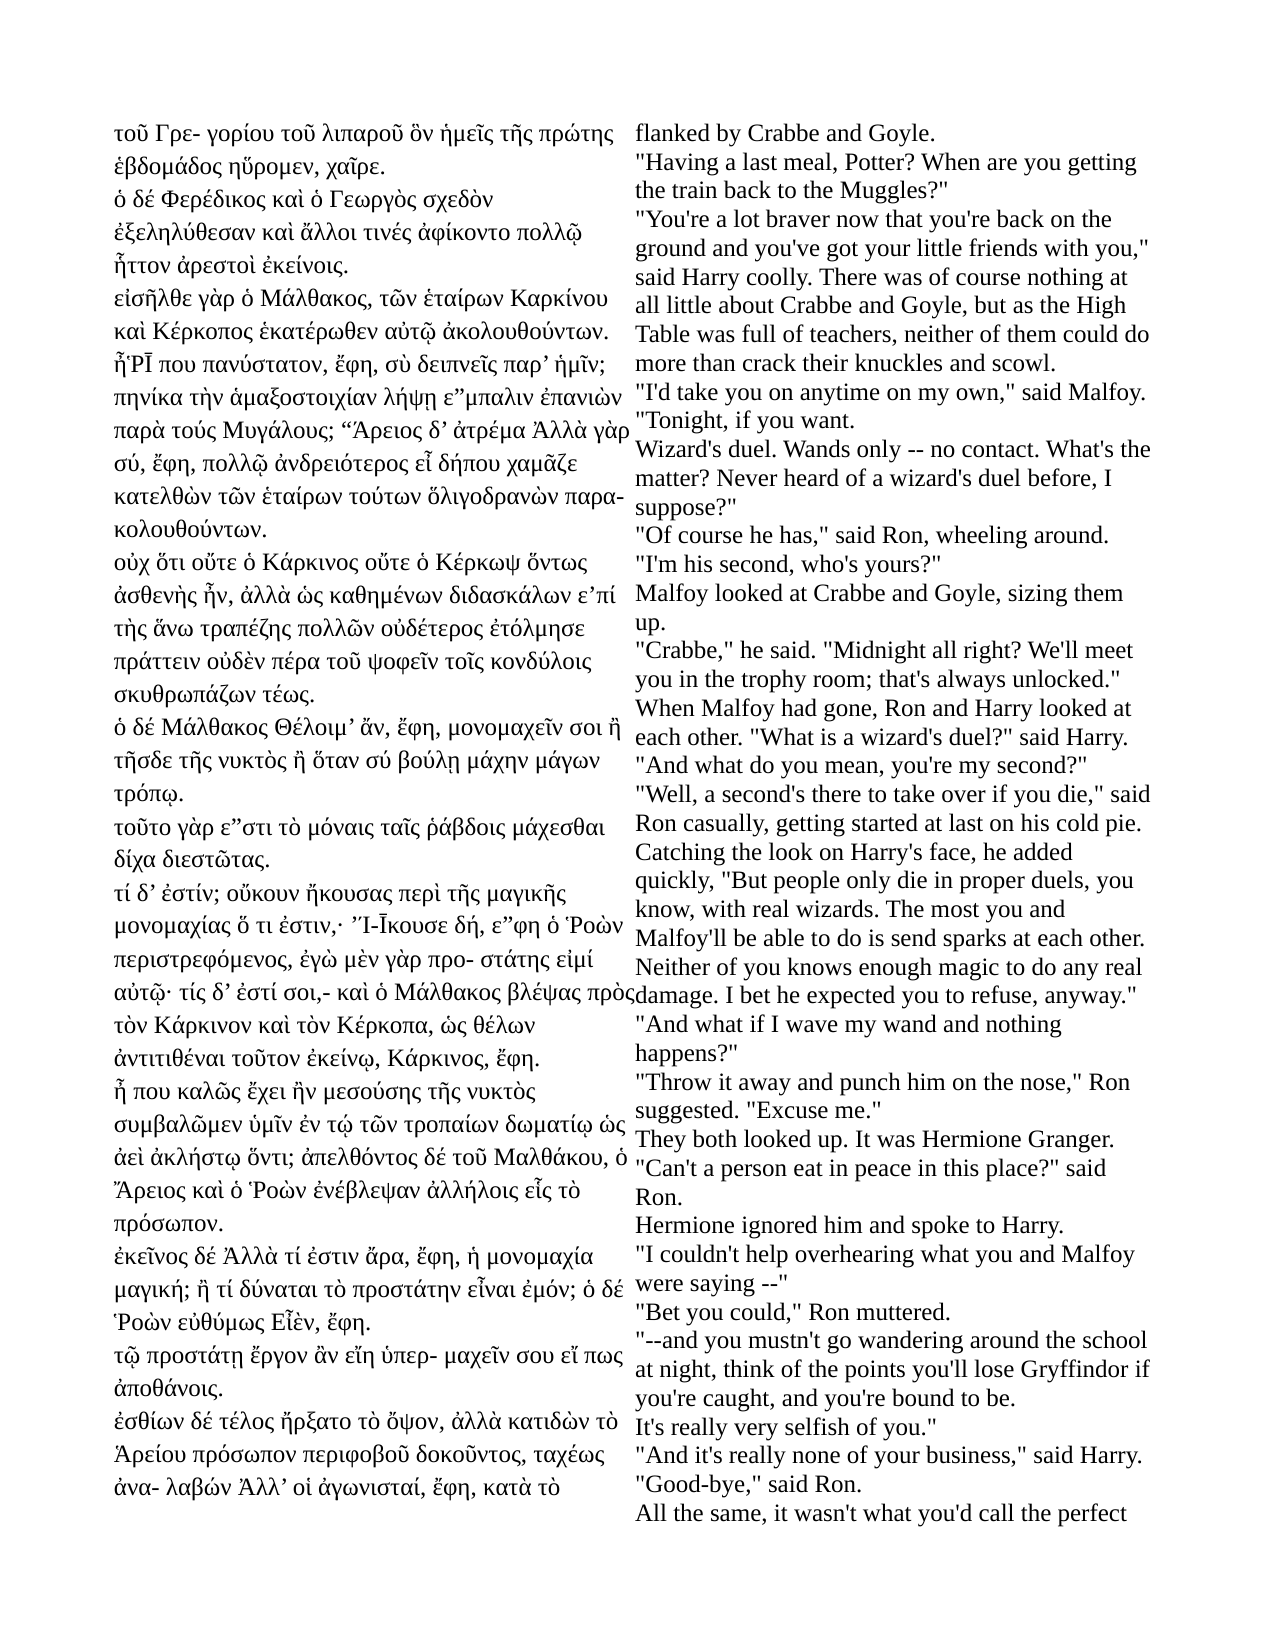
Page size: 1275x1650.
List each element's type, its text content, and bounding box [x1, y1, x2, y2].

table_cell τοῦ Γρε- γορίου τοῦ λιπαροῦ ὃν ἡμεῖς τῆς πρώτης ἑβδομάδος ηὕρομεν, χαῖρε. ὁ δέ Φερέδικος καὶ ὁ Γεωργὸς σχεδὸν ἐξεληλύθεσαν καὶ ἄλλοι τινές ἀφίκοντο πολλῷ ἧττον ἀρεστοὶ ἐκείνοις. εἰσῆλθε γὰρ ὁ Μάλθακος, τῶν ἑταίρων Καρκίνου καὶ Κέρκοπος ἑκατέρωθεν αὐτῷ ἀκολουθούντων. ἦῬῙ που πανύστατον, ἔφη, σὺ δειπνεῖς παρ’ ἡμῖν; πηνίκα τὴν ἁμαξοστοιχίαν λήψῃ ε”μπαλιν ἐπανιὼν παρὰ τούς Μυγάλους; “Άρειος δ’ ἀτρέμα Ἀλλὰ γὰρ σύ, ἔφη, πολλῷ ἀνδρειότερος εἶ δήπου χαμᾶζε κατελθὼν τῶν ἑταίρων τούτων ὅλιγοδρανὼν παρα- κολουθούντων. οὐχ ὅτι οὔτε ὁ Κάρκινος οὔτε ὁ Κέρκωψ ὅντως ἀσθενὴς ἦν, ἀλλὰ ὡς καθημένων διδασκάλων ε’πί τὴς ἅνω τραπέζης πολλῶν οὐδέτερος ἐτόλμησε πράττειν οὐδὲν πέρα τοῦ ψοφεῖν τοῖς κονδύλοις σκυθρωπάζων τέως. ὁ δέ Μάλθακος Θέλοιμ’ ἄν, ἔφη, μονομαχεῖν σοι ἢ τῆσδε τῆς νυκτὸς ἢ ὅταν σύ βούλῃ μάχην μάγων τρόπῳ. τοῦτο γὰρ ε”στι τὸ μόναις ταῖς ῥάβδοις μάχεσθαι δίχα διεστῶτας. τί δ’ ἐστίν; οὔκουν ἤκουσας περὶ τῆς μαγικῆς μονομαχίας ὅ τι ἐστιν,· ’Ί-Ῑκουσε δή, ε”φη ὁ Ῥοὼν περιστρεφόμενος, ἐγὼ μὲν γὰρ προ- στάτης εἰμί αὐτῷ· τίς δ’ ἐστί σοι,- καὶ ὁ Μάλθακος βλέψας πρὸς τὸν Κάρκινον καὶ τὸν Κέρκοπα, ὡς θέλων ἀντιτιθέναι τοῦτον ἐκείνῳ, Κάρκινος, ἔφη. ἦ που καλῶς ἔχει ἢν μεσούσης τῆς νυκτὸς συμβαλῶμεν ὑμῖν ἐν τῴ τῶν τροπαίων δωματίῳ ὡς ἀεὶ ἀκλήστῳ ὅντι; ἀπελθόντος δέ τοῦ Μαλθάκου, ὁ Ἄρειος καὶ ὁ Ῥοὼν ἐνέβλεψαν ἀλλήλοις εἷς τὸ πρόσωπον. ἐκεῖνος δέ Ἀλλὰ τί ἐστιν ἄρα, ἔφη, ἡ μονομαχία μαγική; ἢ τί δύναται τὸ προστάτην εἶναι ἐμόν; ὁ δέ Ῥοὼν εὐθύμως Εἶὲν, ἔφη. τῷ προστάτῃ ἔργον ἂν εἴη ὑπερ- μαχεῖν σου εἴ πως ἀποθάνοις. ἐσθίων δέ τέλος ἤρξατο τὸ ὄψον, ἀλλὰ κατιδὼν τὸ Ἁρείου πρόσωπον περιφοβοῦ δοκοῦντος, ταχέως ἀνα- λαβών Ἀλλ’ οἱ ἀγωνισταί, ἔφη, κατὰ τὸ [114, 118, 635, 1527]
table_cell flanked by Crabbe and Goyle. "Having a last meal, Potter? When are you getting the train back to the Muggles?" "You're a lot braver now that you're back on the ground and you've got your little friends with you," said Harry coolly. There was of course nothing at all little about Crabbe and Goyle, but as the High Table was full of teachers, neither of them could do more than crack their knuckles and scowl. "I'd take you on anytime on my own," said Malfoy. "Tonight, if you want. Wizard's duel. Wands only -- no contact. What's the matter? Never heard of a wizard's duel before, I suppose?" "Of course he has," said Ron, wheeling around. "I'm his second, who's yours?" Malfoy looked at Crabbe and Goyle, sizing them up. "Crabbe," he said. "Midnight all right? We'll meet you in the trophy room; that's always unlocked." When Malfoy had gone, Ron and Harry looked at each other. "What is a wizard's duel?" said Harry. "And what do you mean, you're my second?" "Well, a second's there to take over if you die," said Ron casually, getting started at last on his cold pie. Catching the look on Harry's face, he added quickly, "But people only die in proper duels, you know, with real wizards. The most you and Malfoy'll be able to do is send sparks at each other. Neither of you knows enough magic to do any real damage. I bet he expected you to refuse, anyway." "And what if I wave my wand and nothing happens?" "Throw it away and punch him on the nose," Ron suggested. "Excuse me." They both looked up. It was Hermione Granger. "Can't a person eat in peace in this place?" said Ron. Hermione ignored him and spoke to Harry. "I couldn't help overhearing what you and Malfoy were saying --" "Bet you could," Ron muttered. "--and you mustn't go wandering around the school at night, think of the points you'll lose Gryffindor if you're caught, and you're bound to be. It's really very selfish of you." "And it's really none of your business," said Harry. "Good-bye," said Ron. All the same, it wasn't what you'd call the perfect [635, 118, 1157, 1527]
